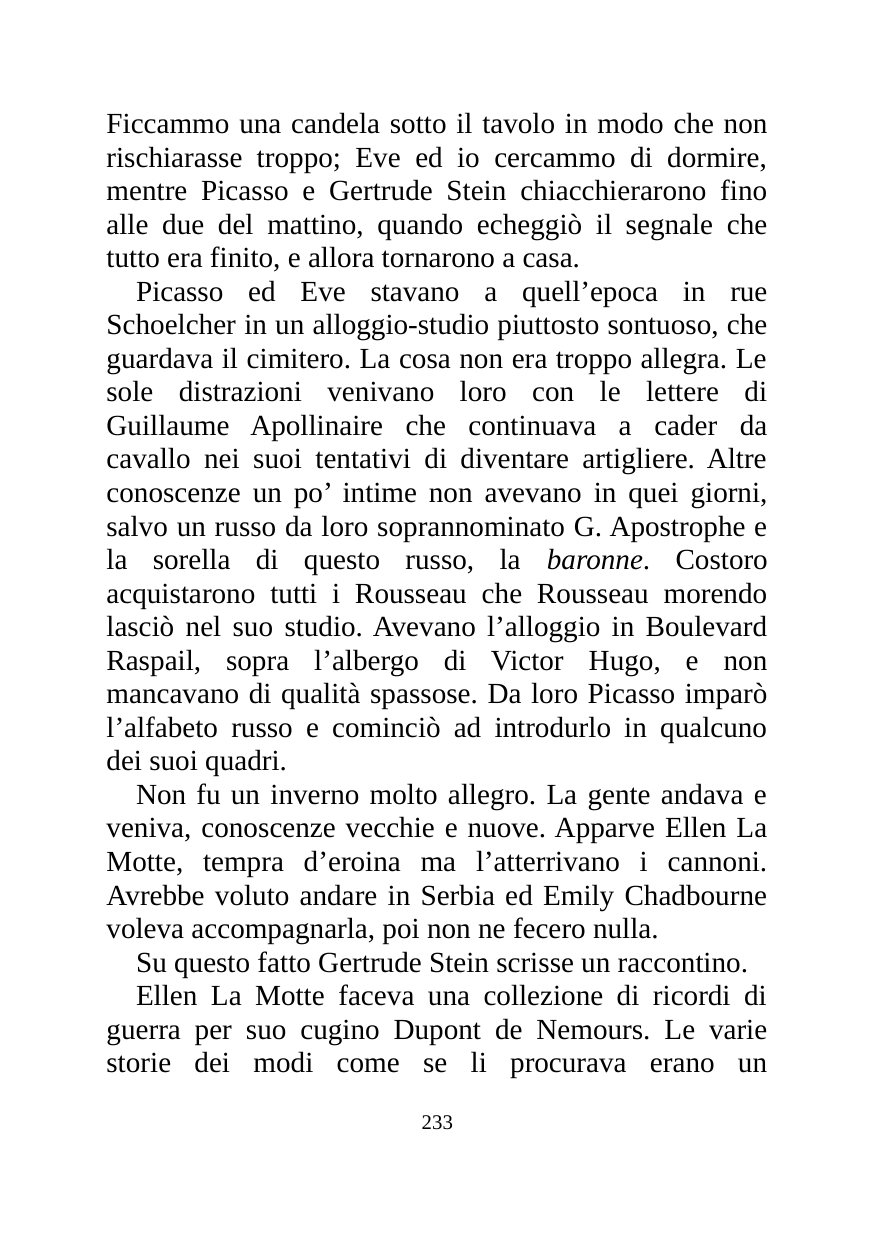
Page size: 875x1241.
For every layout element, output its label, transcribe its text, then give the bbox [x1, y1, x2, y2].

text Su questo fatto Gertrude Stein scrisse un raccontino. [106, 945, 768, 978]
text Non fu un inverno molto allegro. La gente andava e veniva, conoscenze vecchie e nuove. Apparve Ellen La Motte, tempra d’eroina ma l’atterrivano i cannoni. Avrebbe voluto andare in Serbia ed Emily Chadbourne voleva accompagnarla, poi non ne fecero nulla. [106, 777, 768, 945]
text Ellen La Motte faceva una collezione di ricordi di guerra per suo cugino Dupont de Nemours. Le varie storie dei modi come se li procurava erano un [106, 978, 768, 1079]
text Picasso ed Eve stavano a quell’epoca in rue Schoelcher in un alloggio-studio piuttosto sontuoso, che guardava il cimitero. La cosa non era troppo allegra. Le sole distrazioni venivano loro con le lettere di Guillaume Apollinaire che continuava a cader da cavallo nei suoi tentativi di diventare artigliere. Altre conoscenze un po’ intime non avevano in quei giorni, salvo un russo da loro soprannominato G. Apostrophe e la sorella di questo russo, la baronne. Costoro acquistarono tutti i Rousseau che Rousseau morendo lasciò nel suo studio. Avevano l’alloggio in Boulevard Raspail, sopra l’albergo di Victor Hugo, e non mancavano di qualità spassose. Da loro Picasso imparò l’alfabeto russo e cominciò ad introdurlo in qualcuno dei suoi quadri. [106, 274, 768, 777]
text Ficcammo una candela sotto il tavolo in modo che non rischiarasse troppo; Eve ed io cercammo di dormire, mentre Picasso e Gertrude Stein chiacchierarono fino alle due del mattino, quando echeggiò il segnale che tutto era finito, e allora tornarono a casa. [106, 106, 768, 274]
